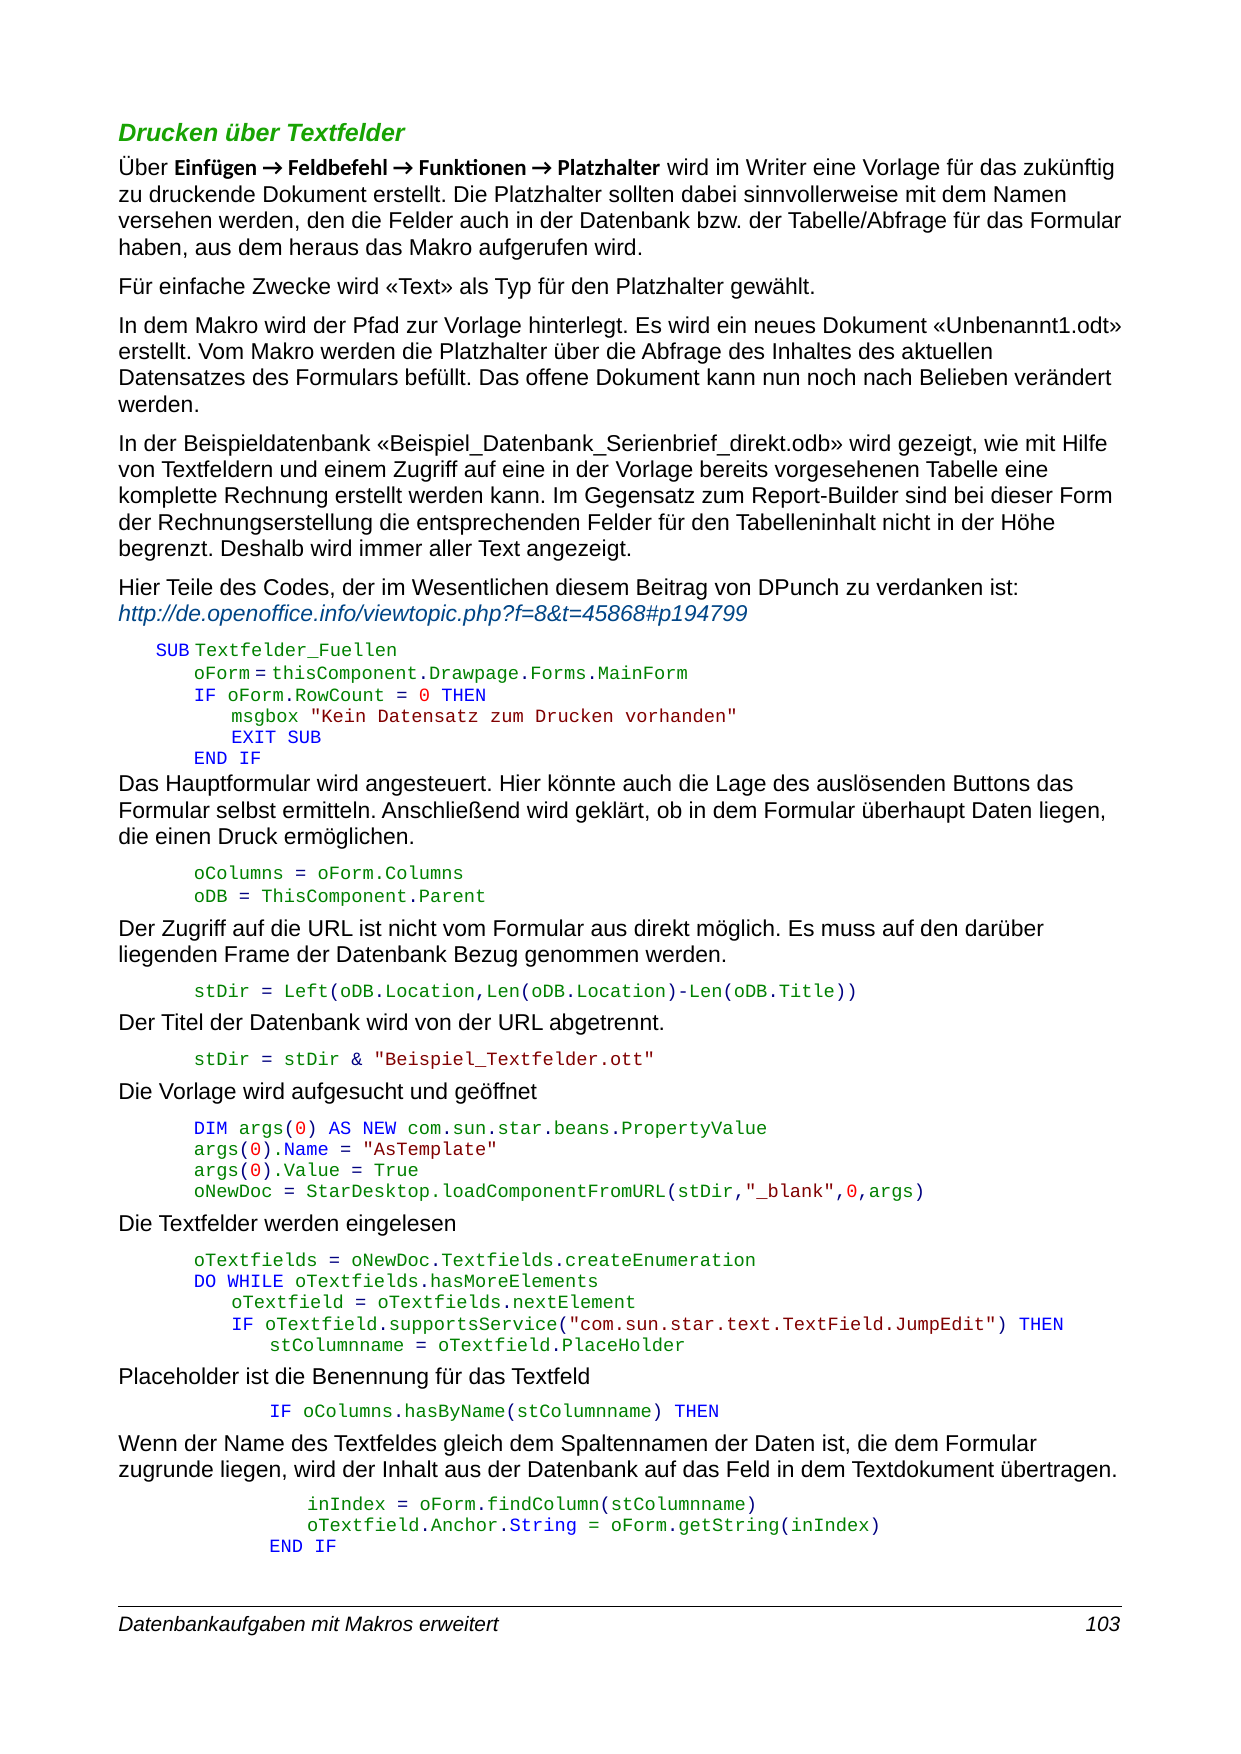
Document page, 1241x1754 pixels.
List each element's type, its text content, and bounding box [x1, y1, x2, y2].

text oNewDoc = StarDesktop.loadComponentFromURL(stDir,"_blank",0,args) [156, 1182, 1122, 1203]
text oColumns = oForm.Columns [156, 862, 1122, 885]
text Hier Teile des Codes, der im Wesentlichen diesem Beitrag von DPunch zu verdanken ist: http://de.openoffice.info/viewtopic.php?f=8&t=45868#p194799 [118, 574, 1122, 626]
text msgbox "Kein Datensatz zum Drucken vorhanden" [156, 707, 1122, 728]
text Die Vorlage wird aufgesucht und geöffnet [118, 1078, 1122, 1104]
text IF oColumns.hasByName(stColumnname) THEN [156, 1402, 1122, 1423]
text oDB = ThisComponent.Parent [156, 885, 1122, 908]
text oForm = thisComponent.Drawpage.Forms.MainForm [156, 662, 1122, 685]
text oTextfields = oNewDoc.Textfields.createEnumeration [156, 1249, 1122, 1272]
subtitle Drucken über Textfelder [118, 118, 1122, 147]
text Wenn der Name des Textfeldes gleich dem Spaltennamen der Daten ist, die dem Formular zugrunde liegen, wird der Inhalt aus der Datenbank auf das Feld in dem Textdokument übertragen. [118, 1429, 1122, 1482]
text Der Titel der Datenbank wird von der URL abgetrennt. [118, 1009, 1122, 1036]
text stDir = stDir & "Beispiel_Textfelder.ott" [156, 1048, 1122, 1071]
text Für einfache Zwecke wird «Text» als Typ für den Platzhalter gewählt. [118, 273, 1122, 299]
text Das Hauptformular wird angesteuert. Hier könnte auch die Lage des auslösenden Buttons das Formular selbst ermitteln. Anschließend wird geklärt, ob in dem Formular überhaupt Daten liegen, die einen Druck ermöglichen. [118, 770, 1122, 849]
text args(0).Value = True [156, 1161, 1122, 1182]
text DO WHILE oTextfields.hasMoreElements [156, 1272, 1122, 1293]
text args(0).Name = "AsTemplate" [156, 1140, 1122, 1161]
text oTextfield = oTextfields.nextElement [156, 1293, 1122, 1314]
text In der Beispieldatenbank «Beispiel_Datenbank_Serienbrief_direkt.odb» wird gezeigt, wie mit Hilfe von Textfeldern und einem Zugriff auf eine in der Vorlage bereits vorgesehenen Tabelle eine komplette Rechnung erstellt werden kann. Im Gegensatz zum Report-Builder sind bei dieser Form der Rechnungserstellung die entsprechenden Felder für den Tabelleninhalt nicht in der Höhe begrenzt. Deshalb wird immer aller Text angezeigt. [118, 429, 1122, 561]
text oTextfield.Anchor.String = oForm.getString(inIndex) [156, 1516, 1122, 1537]
text EXIT SUB [156, 728, 1122, 749]
text END IF [156, 749, 1122, 770]
text stColumnname = oTextfield.PlaceHolder [156, 1336, 1122, 1357]
text END IF [156, 1537, 1122, 1558]
text IF oTextfield.supportsService("com.sun.star.text.TextField.JumpEdit") THEN [156, 1314, 1122, 1336]
text Placeholder ist die Benennung für das Textfeld [118, 1363, 1122, 1389]
text Die Textfelder werden eingelesen [118, 1210, 1122, 1236]
text inIndex = oForm.findColumn(stColumnname) [156, 1495, 1122, 1516]
text stDir = Left(oDB.Location,Len(oDB.Location)-Len(oDB.Title)) [156, 980, 1122, 1003]
text In dem Makro wird der Pfad zur Vorlage hinterlegt. Es wird ein neues Dokument «Unbenannt1.odt» erstellt. Vom Makro werden die Platzhalter über die Abfrage des Inhaltes des aktuellen Datensatzes des Formulars befüllt. Das offene Dokument kann nun noch nach Belieben verändert werden. [118, 312, 1122, 417]
text Über Einfügen → Feldbefehl → Funktionen → Platzhalter wird im Writer eine Vorlage für das zukünftig zu druckende Dokument erstellt. Die Platzhalter sollten dabei sinnvollerweise mit dem Namen versehen werden, den die Felder auch in der Datenbank bzw. der Tabelle/Abfrage für das Formular haben, aus dem heraus das Makro aufgerufen wird. [118, 153, 1122, 260]
text DIM args(0) AS NEW com.sun.star.beans.PropertyValue [156, 1117, 1122, 1140]
text SUB Textfelder_Fuellen [156, 639, 1122, 662]
text IF oForm.RowCount = 0 THEN [156, 685, 1122, 707]
text Der Zugriff auf die URL ist nicht vom Formular aus direkt möglich. Es muss auf den darüber liegenden Frame der Datenbank Bezug genommen werden. [118, 915, 1122, 967]
